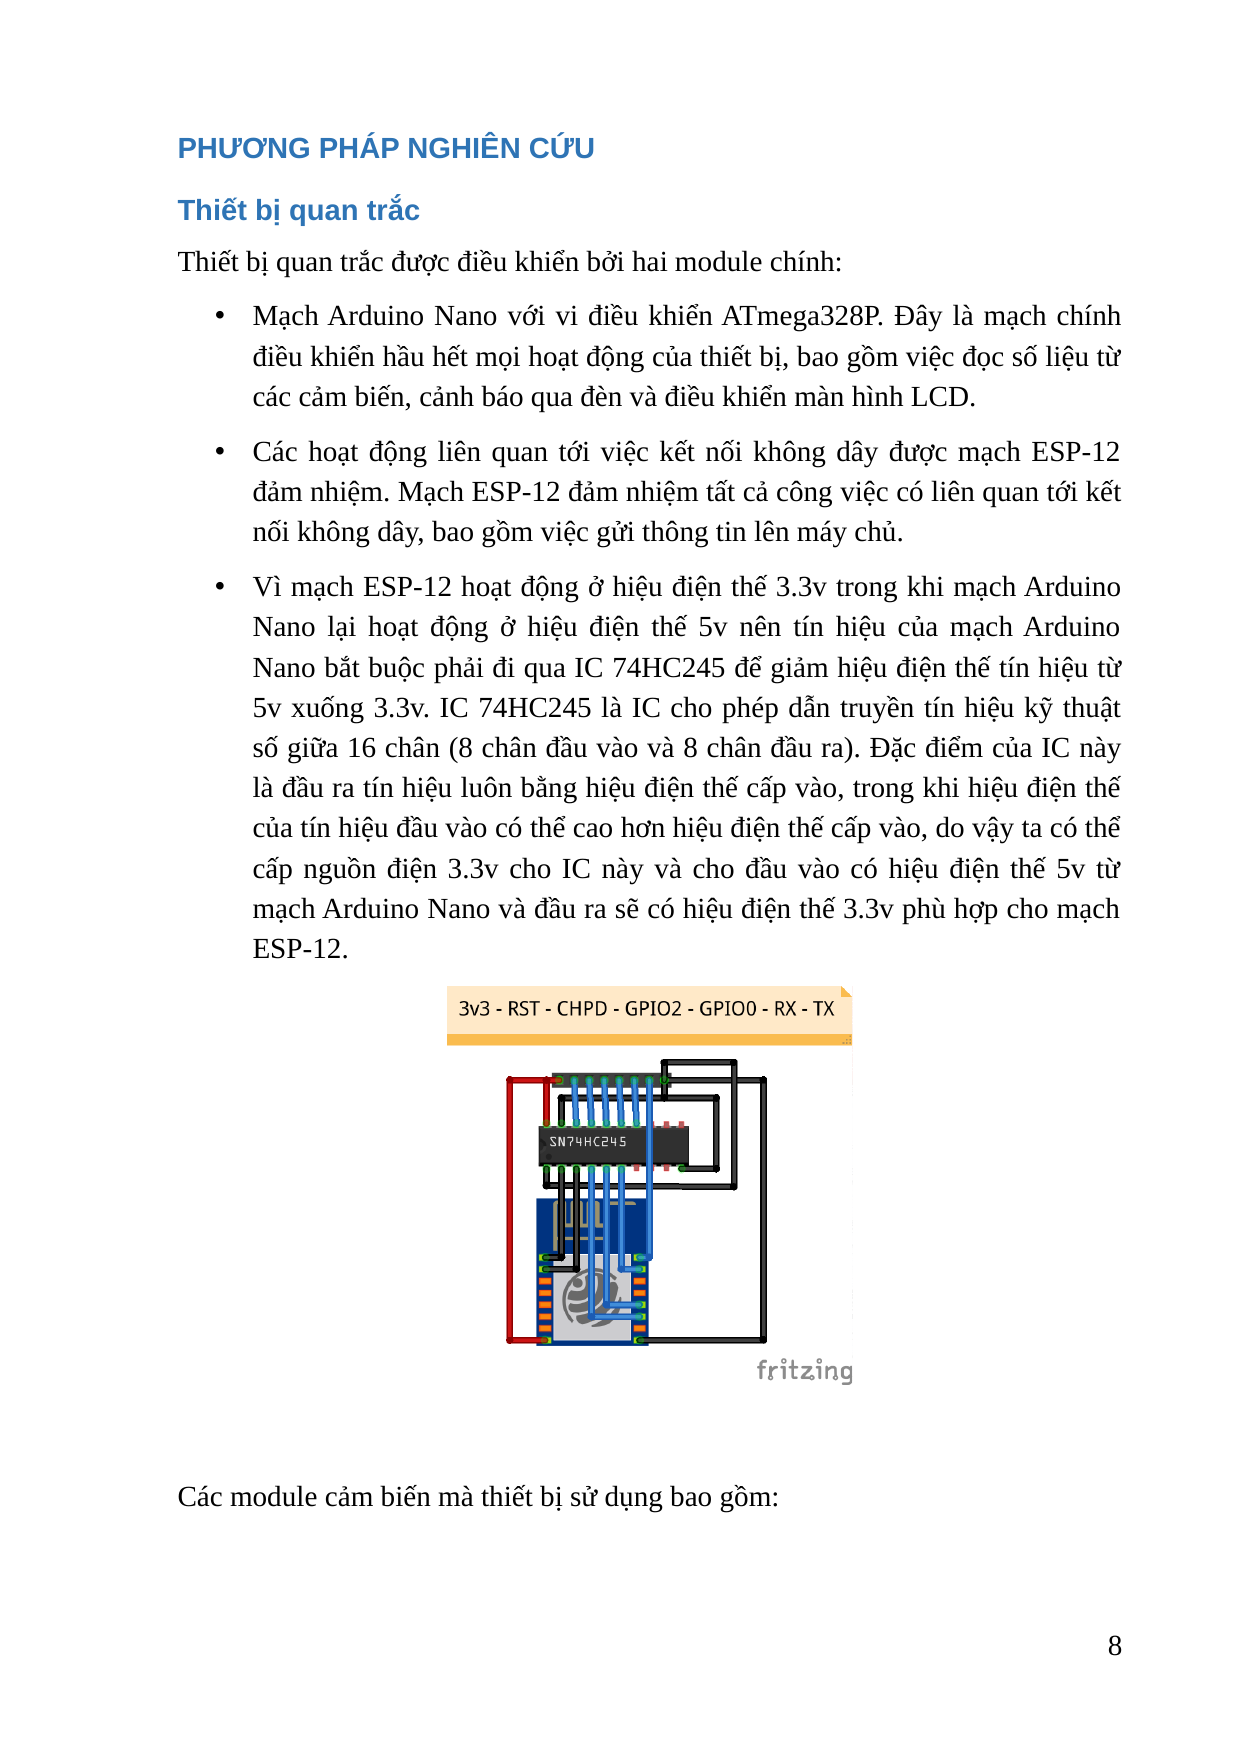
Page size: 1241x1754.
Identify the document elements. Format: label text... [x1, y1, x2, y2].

text Các module cảm biến mà thiết bị sử dụng bao gồm: [177, 1479, 1122, 1513]
list Các hoạt động liên quan tới việc kết nối không dây được mạch ESP-12 đảm nhiệm. Mạch ESP-12 đảm nhiệm tất cả công việc có liên quan tới kết nối không dây, bao gồm việc gửi thông tin lên máy chủ. [215, 434, 1122, 548]
list Vì mạch ESP-12 hoạt động ở hiệu điện thế 3.3v trong khi mạch Arduino Nano lại hoạt động ở hiệu điện thế 5v nên tín hiệu của mạch Arduino Nano bắt buộc phải đi qua IC 74HC245 để giảm hiệu điện thế tín hiệu từ 5v xuống 3.3v. IC 74HC245 là IC cho phép dẫn truyền tín hiệu kỹ thuật số giữa 16 chân (8 chân đầu vào và 8 chân đầu ra). Đặc điểm của IC này là đầu ra tín hiệu luôn bằng hiệu điện thế cấp vào, trong khi hiệu điện thế của tín hiệu đầu vào có thể cao hơn hiệu điện thế cấp vào, do vậy ta có thể cấp nguồn điện 3.3v cho IC này và cho đầu vào có hiệu điện thế 5v từ mạch Arduino Nano và đầu ra sẽ có hiệu điện thế 3.3v phù hợp cho mạch ESP-12. [215, 569, 1122, 965]
subtitle PHƯƠNG PHÁP NGHIÊN CỨU [177, 131, 1122, 164]
picture [447, 986, 853, 1385]
list Mạch Arduino Nano với vi điều khiển ATmega328P. Đây là mạch chính điều khiển hầu hết mọi hoạt động của thiết bị, bao gồm việc đọc số liệu từ các cảm biến, cảnh báo qua đèn và điều khiển màn hình LCD. [215, 298, 1122, 413]
text Thiết bị quan trắc được điều khiển bởi hai module chính: [177, 244, 1122, 277]
subtitle Thiết bị quan trắc [177, 193, 1122, 227]
